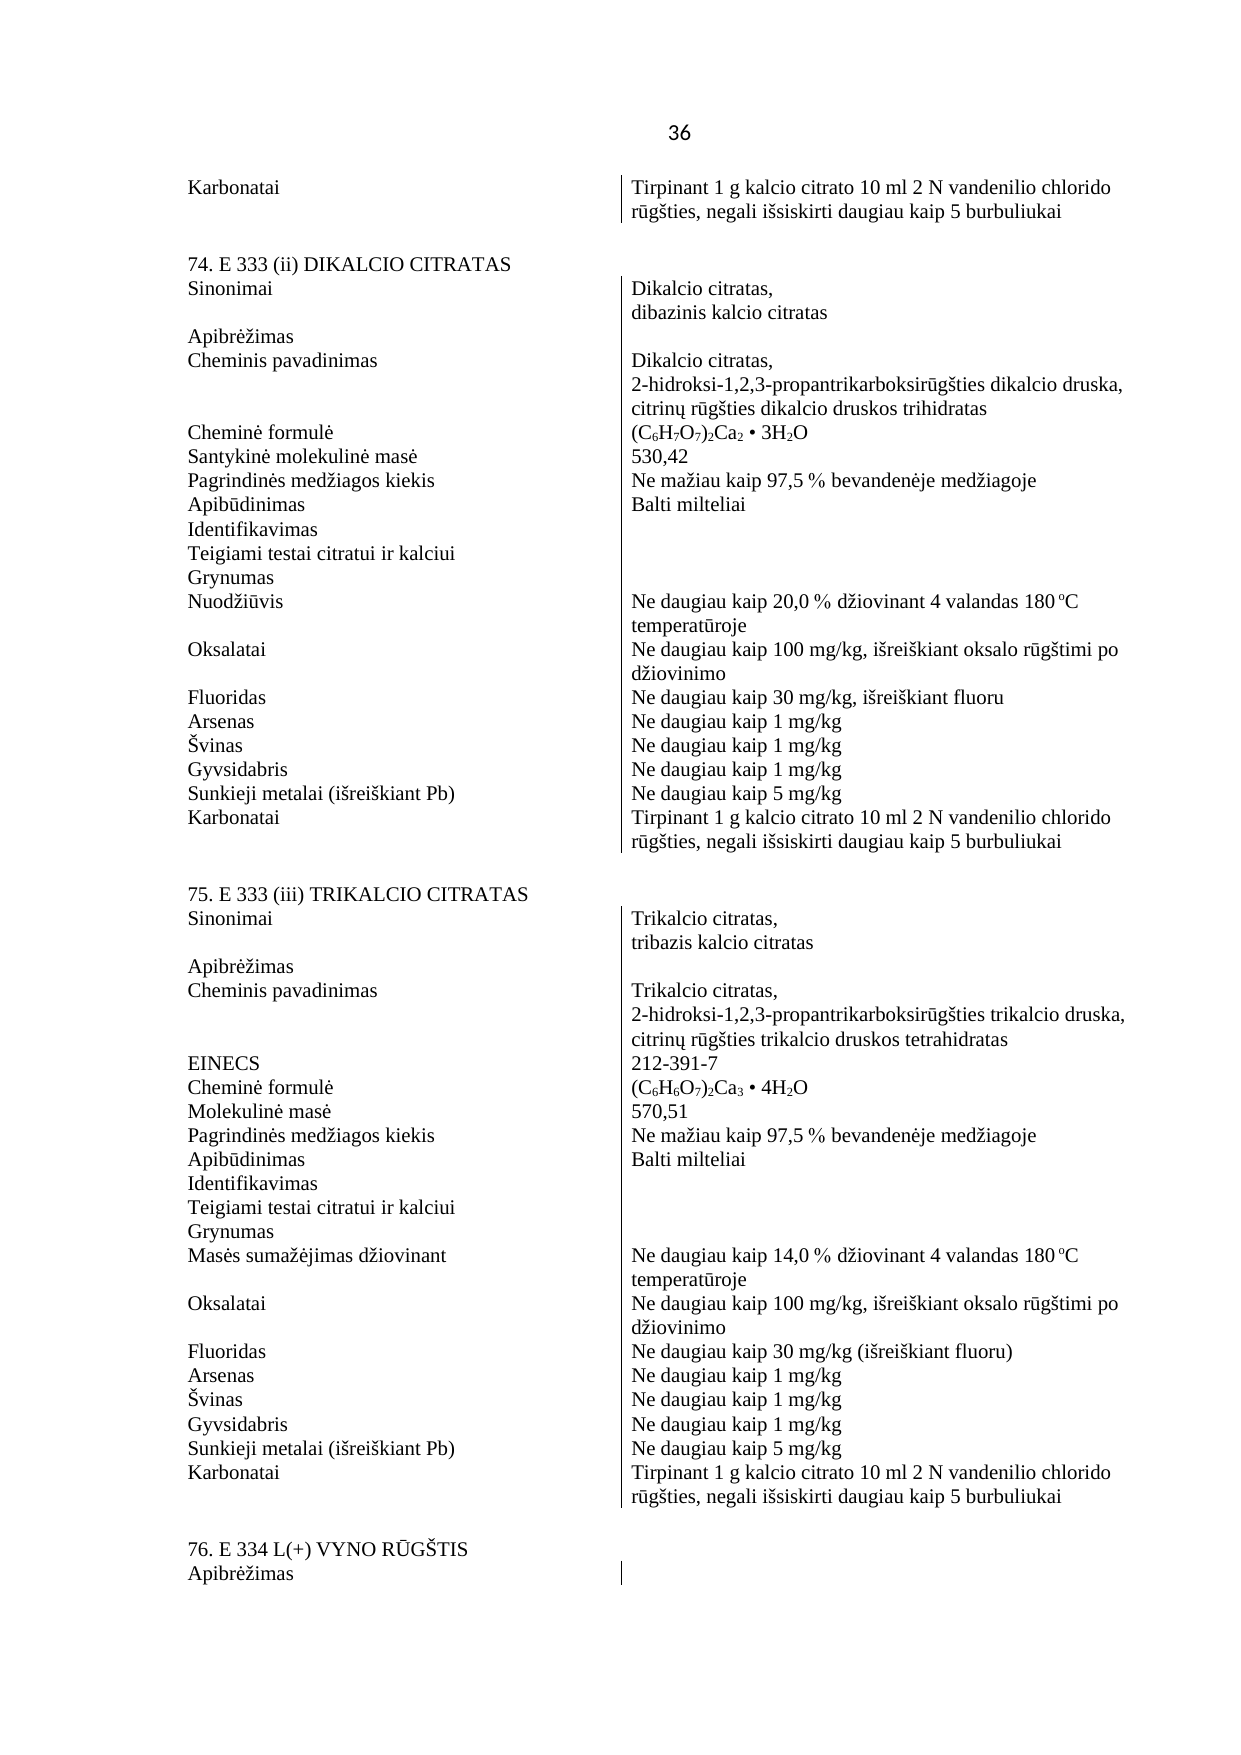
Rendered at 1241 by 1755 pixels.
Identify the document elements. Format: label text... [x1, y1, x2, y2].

table_cell Karbonatai [177, 175, 621, 223]
table_cell Sunkieji metalai (išreiškiant Pb) [177, 781, 621, 805]
table_cell Apibūdinimas [177, 1147, 621, 1171]
table_cell 530,42 [622, 444, 1181, 468]
table_cell Teigiami testai citratui ir kalciui [177, 541, 621, 564]
table_cell Balti milteliai [622, 493, 1181, 516]
table_cell [622, 541, 1181, 564]
table_cell EINECS [177, 1051, 621, 1074]
table_cell (C6H6O7)2Ca3 • 4H2O [622, 1075, 1181, 1099]
table_cell Ne daugiau kaip 100 mg/kg, išreiškiant oksalo rūgštimi po džiovinimo [622, 1291, 1181, 1339]
table_cell Ne daugiau kaip 30 mg/kg (išreiškiant fluoru) [622, 1339, 1181, 1363]
table_cell Balti milteliai [622, 1147, 1181, 1171]
table_cell Molekulinė masė [177, 1099, 621, 1123]
table_cell Pagrindinės medžiagos kiekis [177, 1123, 621, 1147]
table_cell Teigiami testai citratui ir kalciui [177, 1195, 621, 1219]
table_cell Cheminis pavadinimas [177, 348, 621, 420]
table_cell Apibūdinimas [177, 493, 621, 516]
table_cell Tirpinant 1 g kalcio citrato 10 ml 2 N vandenilio chlorido rūgšties, negali išsiskirti daugiau kaip 5 burbuliukai [622, 175, 1181, 223]
table_cell [622, 516, 1181, 541]
table_cell Gyvsidabris [177, 757, 621, 781]
table_cell Sinonimai [177, 276, 621, 324]
table_cell Ne daugiau kaip 5 mg/kg [622, 781, 1181, 805]
table_cell Fluoridas [177, 685, 621, 709]
table_cell Karbonatai [177, 1460, 621, 1508]
table_cell Švinas [177, 1388, 621, 1411]
table_header 74. E 333 (ii) DIKALCIO CITRATAS [177, 252, 1181, 276]
table_cell 212-391-7 [622, 1051, 1181, 1074]
table_cell Nuodžiūvis [177, 589, 621, 637]
table_cell Trikalcio citratas, tribazis kalcio citratas [622, 906, 1181, 954]
table_cell Tirpinant 1 g kalcio citrato 10 ml 2 N vandenilio chlorido rūgšties, negali išsiskirti daugiau kaip 5 burbuliukai [622, 1460, 1181, 1508]
table_cell Gyvsidabris [177, 1411, 621, 1436]
table_cell Grynumas [177, 1219, 621, 1243]
table_cell Ne daugiau kaip 5 mg/kg [622, 1436, 1181, 1459]
table_cell Fluoridas [177, 1339, 621, 1363]
table_cell Ne daugiau kaip 30 mg/kg, išreiškiant fluoru [622, 685, 1181, 709]
table_header 75. E 333 (iii) TRIKALCIO CITRATAS [177, 882, 1181, 906]
table_cell Santykinė molekulinė masė [177, 444, 621, 468]
table_cell Ne daugiau kaip 1 mg/kg [622, 1388, 1181, 1411]
table_cell Arsenas [177, 709, 621, 733]
table_cell Identifikavimas [177, 516, 621, 541]
table_header 76. E 334 L(+) VYNO RŪGŠTIS [177, 1536, 1181, 1561]
table_cell [622, 1195, 1181, 1219]
table_cell [622, 1219, 1181, 1243]
table_cell Ne daugiau kaip 100 mg/kg, išreiškiant oksalo rūgštimi po džiovinimo [622, 637, 1181, 685]
table_cell Apibrėžimas [177, 954, 621, 978]
table_cell Trikalcio citratas, 2-hidroksi-1,2,3-propantrikarboksirūgšties trikalcio druska, citrinų rūgšties trikalcio druskos tetrahidratas [622, 978, 1181, 1051]
table_cell Ne daugiau kaip 1 mg/kg [622, 733, 1181, 757]
table_cell Sunkieji metalai (išreiškiant Pb) [177, 1436, 621, 1459]
table_cell [622, 324, 1181, 348]
table_cell Pagrindinės medžiagos kiekis [177, 468, 621, 492]
table_cell Cheminė formulė [177, 420, 621, 444]
table_cell Ne daugiau kaip 14,0  džiovinant 4 valandas 180 oC temperatūroje [622, 1243, 1181, 1291]
table_cell [622, 1171, 1181, 1195]
table_cell Cheminė formulė [177, 1075, 621, 1099]
table_cell Identifikavimas [177, 1171, 621, 1195]
table_cell Grynumas [177, 565, 621, 589]
table_cell Arsenas [177, 1363, 621, 1387]
table_cell Ne daugiau kaip 20,0  džiovinant 4 valandas 180 oC temperatūroje [622, 589, 1181, 637]
table_cell Ne daugiau kaip 1 mg/kg [622, 1363, 1181, 1387]
table_cell Apibrėžimas [177, 324, 621, 348]
table_cell Ne mažiau kaip 97,5  bevandenėje medžiagoje [622, 468, 1181, 492]
table_cell [622, 1561, 1181, 1584]
table_cell Švinas [177, 733, 621, 757]
table_cell Ne mažiau kaip 97,5  bevandenėje medžiagoje [622, 1123, 1181, 1147]
table_cell Ne daugiau kaip 1 mg/kg [622, 757, 1181, 781]
table_cell Oksalatai [177, 1291, 621, 1339]
table_cell Dikalcio citratas, dibazinis kalcio citratas [622, 276, 1181, 324]
table_cell Dikalcio citratas, 2-hidroksi-1,2,3-propantrikarboksirūgšties dikalcio druska, citrinų rūgšties dikalcio druskos trihidratas [622, 348, 1181, 420]
table_cell [622, 954, 1181, 978]
table_cell [622, 565, 1181, 589]
table_cell 570,51 [622, 1099, 1181, 1123]
table_cell Karbonatai [177, 805, 621, 853]
table_cell Oksalatai [177, 637, 621, 685]
table_cell Masės sumažėjimas džiovinant [177, 1243, 621, 1291]
table_cell Apibrėžimas [177, 1561, 621, 1584]
table_cell Tirpinant 1 g kalcio citrato 10 ml 2 N vandenilio chlorido rūgšties, negali išsiskirti daugiau kaip 5 burbuliukai [622, 805, 1181, 853]
table_cell Sinonimai [177, 906, 621, 954]
table_cell Cheminis pavadinimas [177, 978, 621, 1051]
table_cell Ne daugiau kaip 1 mg/kg [622, 1411, 1181, 1436]
table_cell (C6H7O7)2Ca2 • 3H2O [622, 420, 1181, 444]
table_cell Ne daugiau kaip 1 mg/kg [622, 709, 1181, 733]
